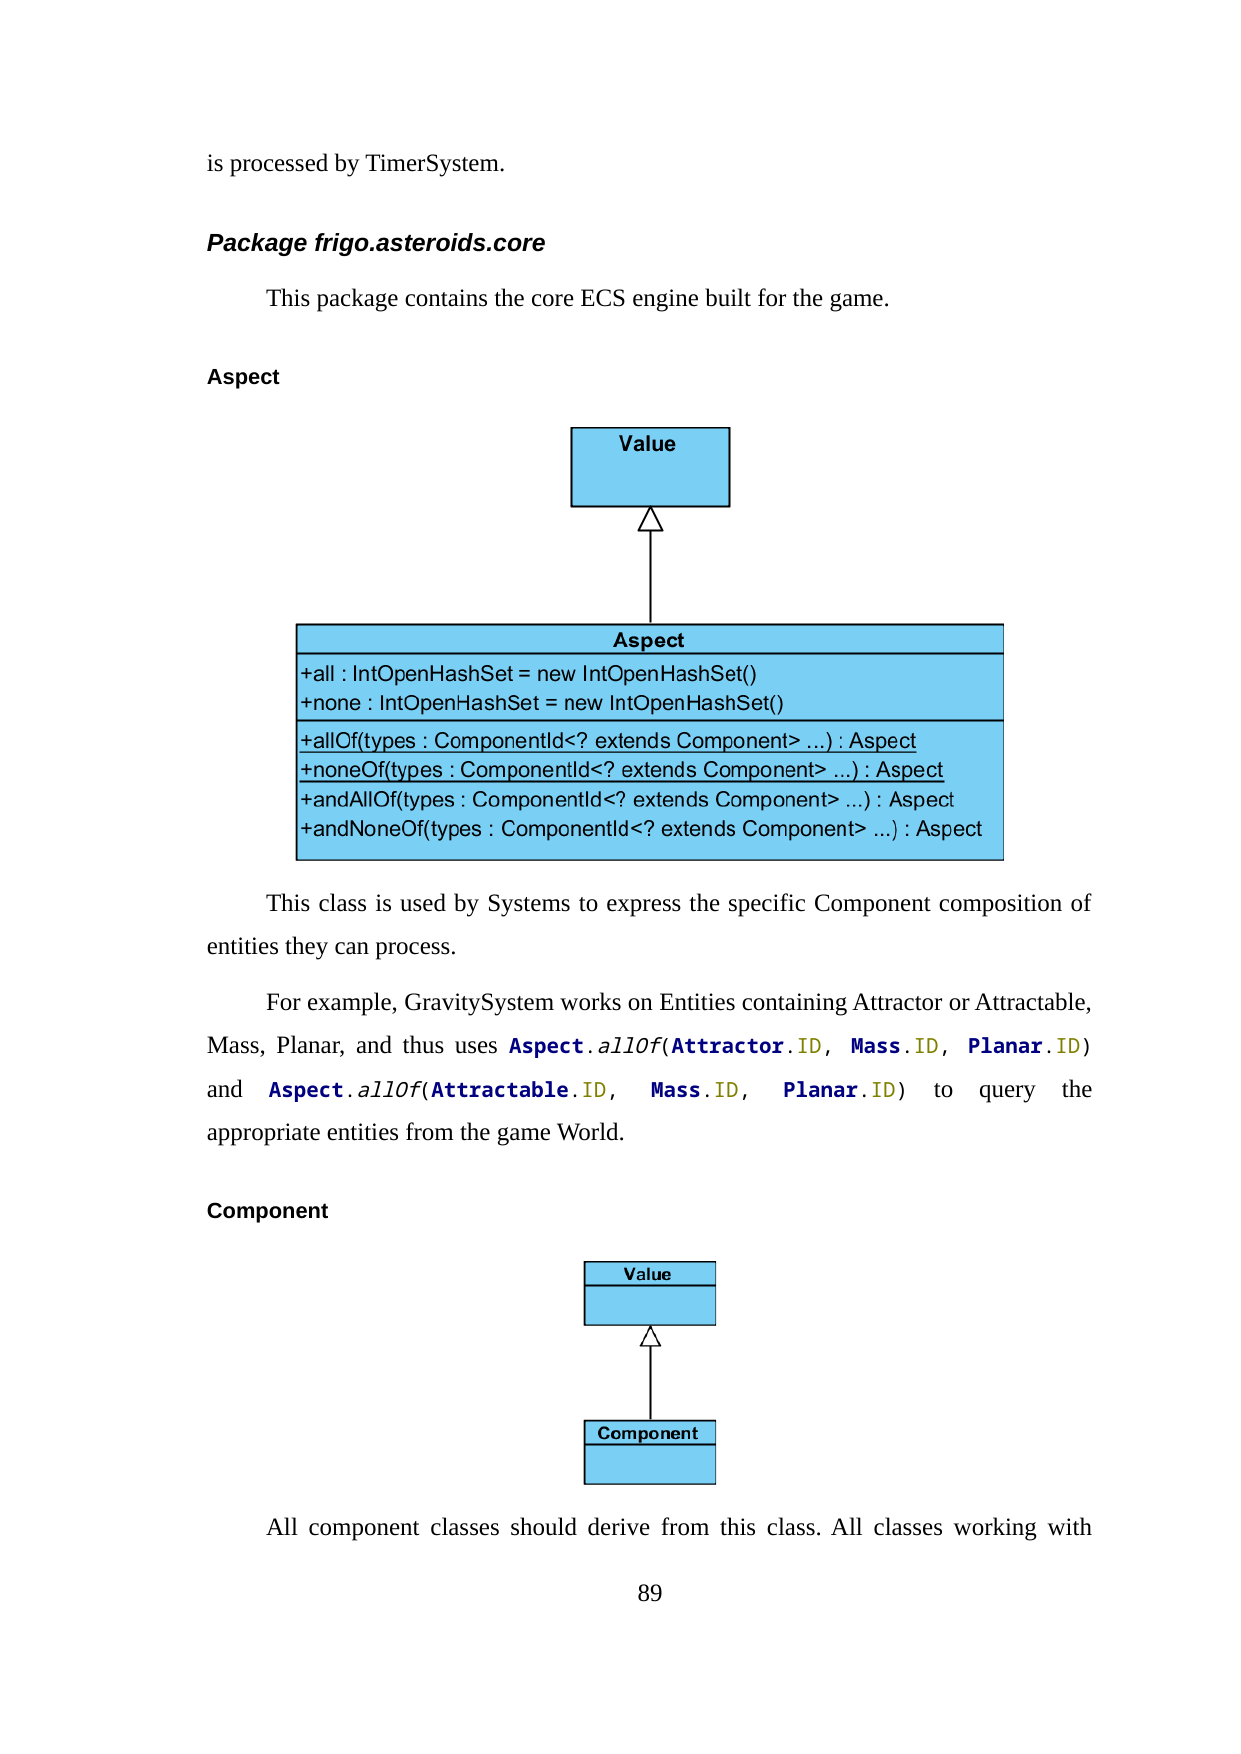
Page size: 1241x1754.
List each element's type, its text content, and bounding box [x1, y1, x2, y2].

text is processed by TimerSystem. [207, 148, 1093, 176]
text All component classes should derive from this class. All classes working with [207, 1512, 1093, 1541]
picture [583, 1261, 717, 1485]
text For example, GravitySystem works on Entities containing Attractor or Attractable, Mass, Planar, and thus uses Aspect.allOf(Attractor.ID, Mass.ID, Planar.ID) and Aspect.allOf(Attractable.ID, Mass.ID, Planar.ID) to query the appropriate entities from the game World. [207, 987, 1093, 1146]
text This package contains the core ECS engine built for the game. [207, 283, 1093, 312]
subtitle Aspect [207, 364, 1093, 389]
subtitle Component [207, 1198, 1093, 1223]
subtitle Package frigo.asteroids.core [207, 228, 1093, 257]
text This class is used by Systems to express the specific Component composition of entities they can process. [207, 888, 1093, 960]
picture [295, 427, 1004, 861]
